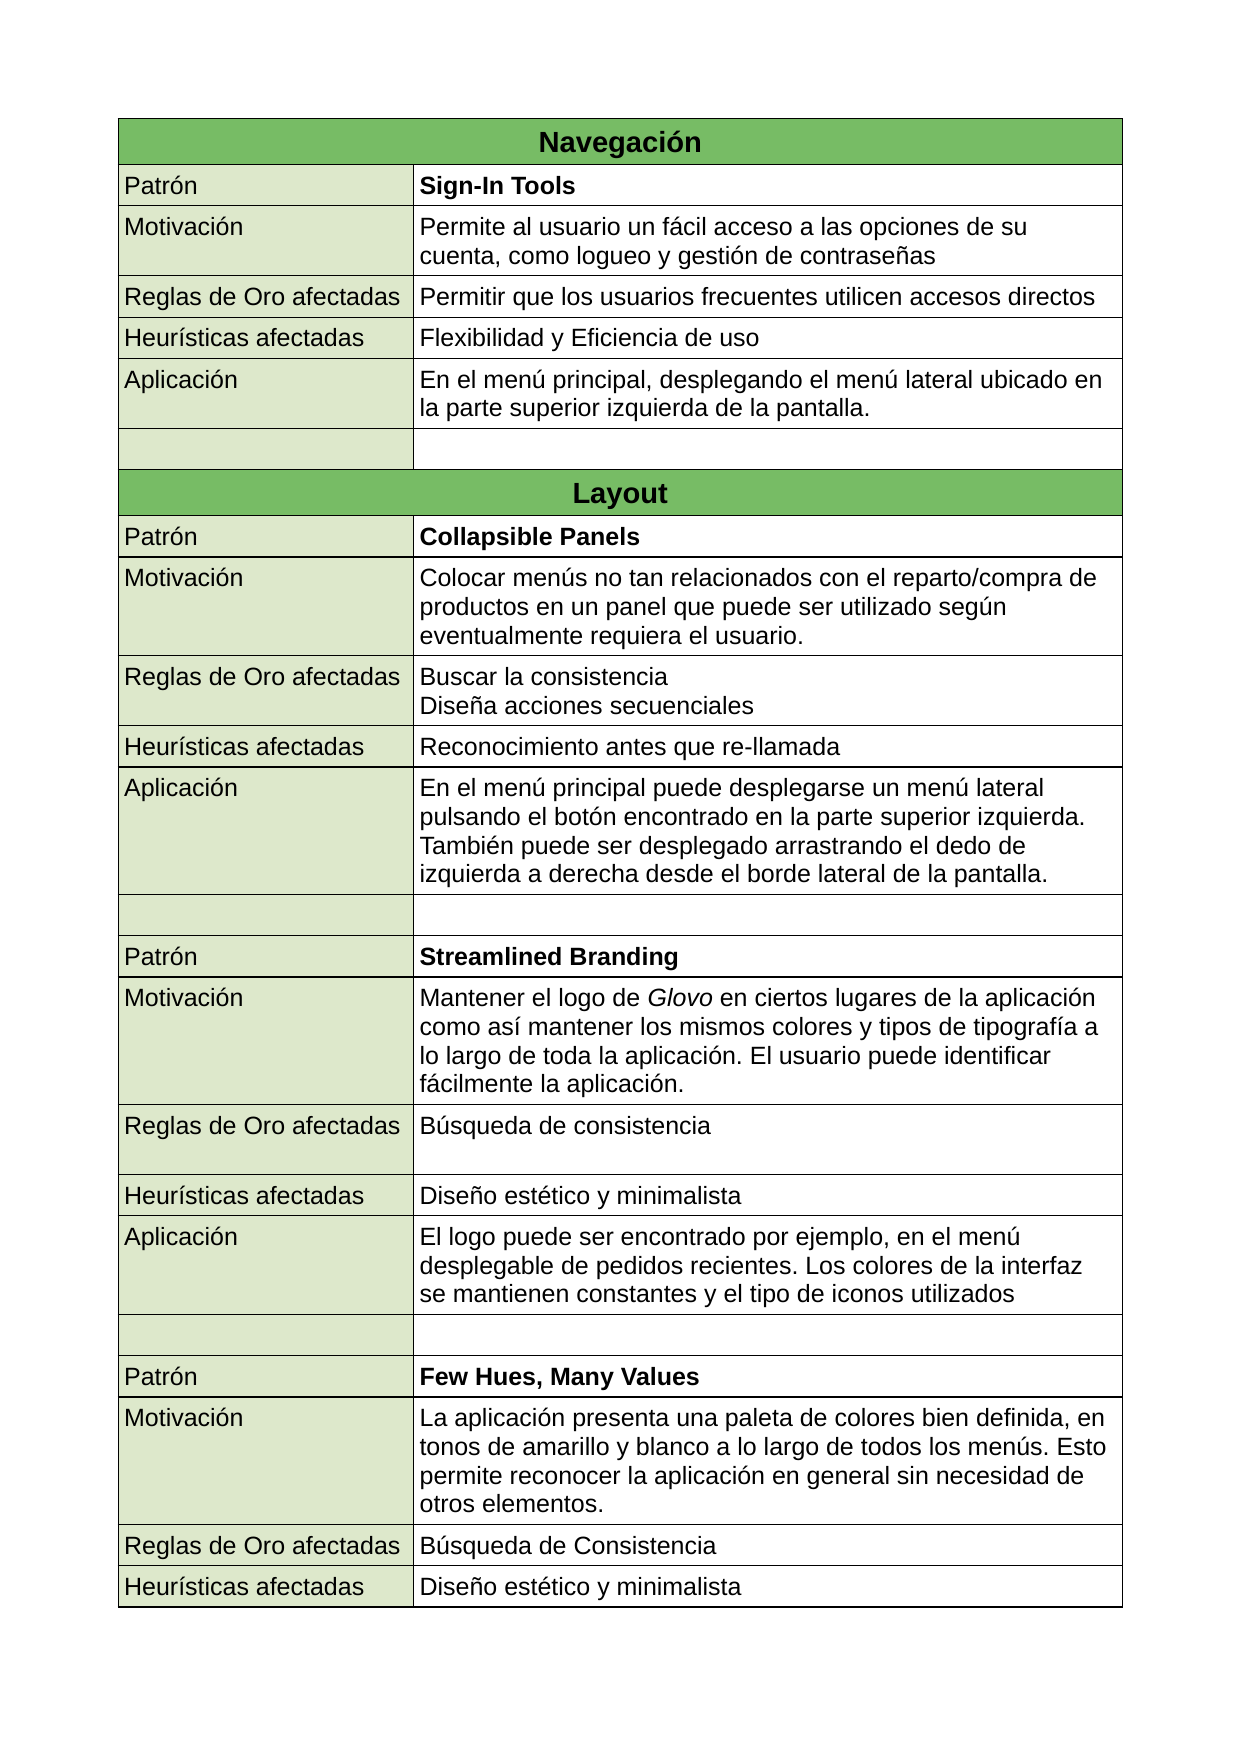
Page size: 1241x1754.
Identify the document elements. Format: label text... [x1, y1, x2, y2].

table_cell Permitir que los usuarios frecuentes utilicen accesos directos [414, 276, 1122, 317]
table_cell Mantener el logo de Glovo en ciertos lugares de la aplicación como así mantener los mismos colores y tipos de tipografía a lo largo de toda la aplicación. El usuario puede identificar fácilmente la aplicación. [414, 978, 1122, 1104]
table_cell Patrón [119, 165, 413, 205]
table_cell Motivación [119, 558, 413, 655]
table_cell Diseño estético y minimalista [414, 1175, 1122, 1215]
table_cell Aplicación [119, 768, 413, 894]
table_cell El logo puede ser encontrado por ejemplo, en el menú desplegable de pedidos recientes. Los colores de la interfaz se mantienen constantes y el tipo de iconos utilizados [414, 1216, 1122, 1314]
table_cell Sign-In Tools [414, 165, 1122, 205]
table_cell Heurísticas afectadas [119, 726, 413, 766]
table_cell Motivación [119, 206, 413, 275]
table_cell Reglas de Oro afectadas [119, 656, 413, 725]
table_cell En el menú principal, desplegando el menú lateral ubicado en la parte superior izquierda de la pantalla. [414, 359, 1122, 428]
table_cell Heurísticas afectadas [119, 318, 413, 358]
table_cell [414, 1315, 1122, 1355]
table_cell Flexibilidad y Eficiencia de uso [414, 318, 1122, 358]
table_cell La aplicación presenta una paleta de colores bien definida, en tonos de amarillo y blanco a lo largo de todos los menús. Esto permite reconocer la aplicación en general sin necesidad de otros elementos. [414, 1398, 1122, 1524]
table_cell Buscar la consistencia Diseña acciones secuenciales [414, 656, 1122, 725]
table_cell Patrón [119, 936, 413, 976]
table_cell [414, 429, 1122, 469]
table_cell Heurísticas afectadas [119, 1175, 413, 1215]
table_header Navegación [119, 119, 1122, 164]
table_cell En el menú principal puede desplegarse un menú lateral pulsando el botón encontrado en la parte superior izquierda. También puede ser desplegado arrastrando el dedo de izquierda a derecha desde el borde lateral de la pantalla. [414, 768, 1122, 894]
table_cell [119, 429, 413, 469]
table_cell Reglas de Oro afectadas [119, 276, 413, 317]
table_cell Layout [119, 470, 1122, 515]
table_cell Aplicación [119, 359, 413, 428]
table_cell [119, 895, 413, 935]
table_cell Motivación [119, 1398, 413, 1524]
table_cell Collapsible Panels [414, 516, 1122, 556]
table_cell Reglas de Oro afectadas [119, 1525, 413, 1565]
table_cell Búsqueda de Consistencia [414, 1525, 1122, 1565]
table_cell [414, 895, 1122, 935]
table_cell Patrón [119, 1356, 413, 1396]
table_cell Motivación [119, 978, 413, 1104]
table_cell Aplicación [119, 1216, 413, 1314]
table_cell Streamlined Branding [414, 936, 1122, 976]
table_cell Diseño estético y minimalista [414, 1566, 1122, 1606]
table_cell [119, 1315, 413, 1355]
table_cell Búsqueda de consistencia [414, 1105, 1122, 1174]
table_cell Heurísticas afectadas [119, 1566, 413, 1606]
table_cell Reglas de Oro afectadas [119, 1105, 413, 1174]
table_cell Few Hues, Many Values [414, 1356, 1122, 1396]
table_cell Permite al usuario un fácil acceso a las opciones de su cuenta, como logueo y gestión de contraseñas [414, 206, 1122, 275]
table_cell Patrón [119, 516, 413, 556]
table_cell Reconocimiento antes que re-llamada [414, 726, 1122, 766]
table_cell Colocar menús no tan relacionados con el reparto/compra de productos en un panel que puede ser utilizado según eventualmente requiera el usuario. [414, 558, 1122, 655]
